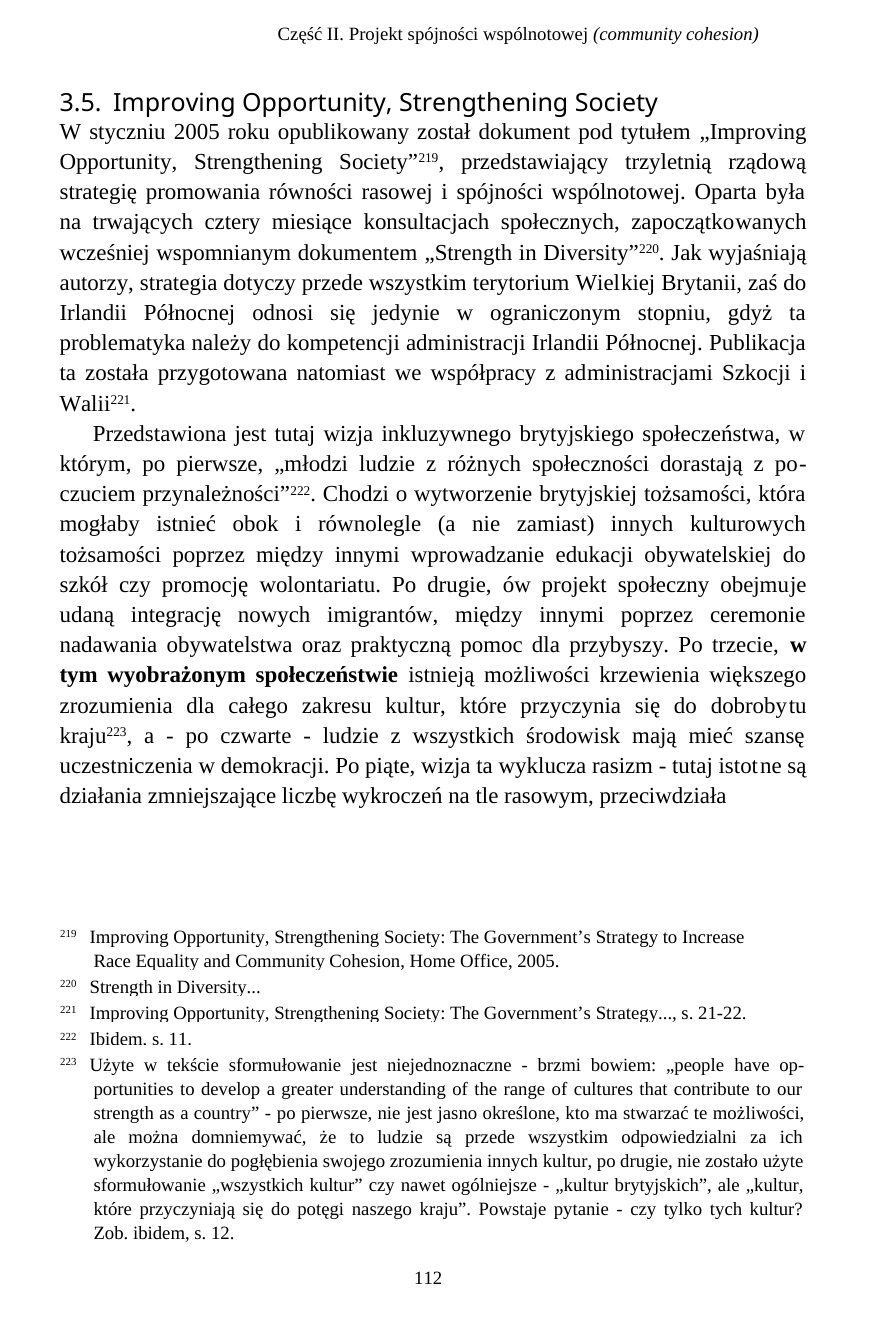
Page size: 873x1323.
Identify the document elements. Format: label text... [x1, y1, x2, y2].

text 219 Improving Opportunity, Strengthening Society: The Government’s Strategy to Increase [60, 926, 804, 947]
text 223 Użyte w tekście sformułowanie jest niejednoznaczne - brzmi bowiem: „people have op­portunities to develop a greater understanding of the range of cultures that contribute to our strength as a country” - po pierwsze, nie jest jasno określone, kto ma stwarzać te moż­liwości, ale można domniemywać, że to ludzie są przede wszystkim odpowiedzialni za ich wykorzystanie do pogłębienia swojego zrozumienia innych kultur, po drugie, nie zostało użyte sformułowanie „wszystkich kultur” czy nawet ogólniejsze - „kultur brytyjskich”, ale „kultur, które przyczyniają się do potęgi naszego kraju”. Powstaje pytanie - czy tylko tych kultur? Zob. ibidem, s. 12. [60, 1054, 804, 1244]
text Przedstawiona jest tutaj wizja inkluzywnego brytyjskiego społeczeństwa, w którym, po pierwsze, „młodzi ludzie z różnych społeczności dorastają z po­czuciem przynależności”222. Chodzi o wytworzenie brytyjskiej tożsamości, która mogłaby istnieć obok i równolegle (a nie zamiast) innych kulturowych tożsamości poprzez między innymi wprowadzanie edukacji obywatelskiej do szkół czy promocję wolontariatu. Po drugie, ów projekt społeczny obejmu­je udaną integrację nowych imigrantów, między innymi poprzez ceremonie nadawania obywatelstwa oraz praktyczną pomoc dla przybyszy. Po trzecie, w tym wyobrażonym społeczeństwie istnieją możliwości krzewienia więk­szego zrozumienia dla całego zakresu kultur, które przyczynia się do dobroby­tu kraju223, a - po czwarte - ludzie z wszystkich środowisk mają mieć szansę uczestniczenia w demokracji. Po piąte, wizja ta wyklucza rasizm - tutaj istot­ne są działania zmniejszające liczbę wykroczeń na tle rasowym, przeciwdziała­ [59, 420, 806, 809]
text 112 [414, 1267, 450, 1289]
text Race Equality and Community Cohesion, Home Office, 2005. [60, 950, 804, 969]
text 222 Ibidem, s. 11. [60, 1028, 804, 1044]
text 220 Strength in Diversity... [60, 976, 804, 995]
text 221 Improving Opportunity, Strengthening Society: The Government’s Strategy..., s. 21-22. [60, 1002, 804, 1021]
list Improving Opportunity, Strengthening Society [59, 86, 806, 118]
text W styczniu 2005 roku opublikowany został dokument pod tytułem „Impro­ving Opportunity, Strengthening Society”219, przedstawiający trzyletnią rządo­wą strategię promowania równości rasowej i spójności wspólnotowej. Oparta była na trwających cztery miesiące konsultacjach społecznych, zapoczątko­wanych wcześniej wspomnianym dokumentem „Strength in Diversity”220. Jak wyjaśniają autorzy, strategia dotyczy przede wszystkim terytorium Wiel­kiej Brytanii, zaś do Irlandii Północnej odnosi się jedynie w ograniczonym stopniu, gdyż ta problematyka należy do kompetencji administracji Irlandii Północnej. Publikacja ta została przygotowana natomiast we współpracy z ad­ministracjami Szkocji i Walii221. [59, 118, 806, 416]
text Część II. Projekt spójności wspólnotowej (community cohesion) [277, 23, 819, 45]
